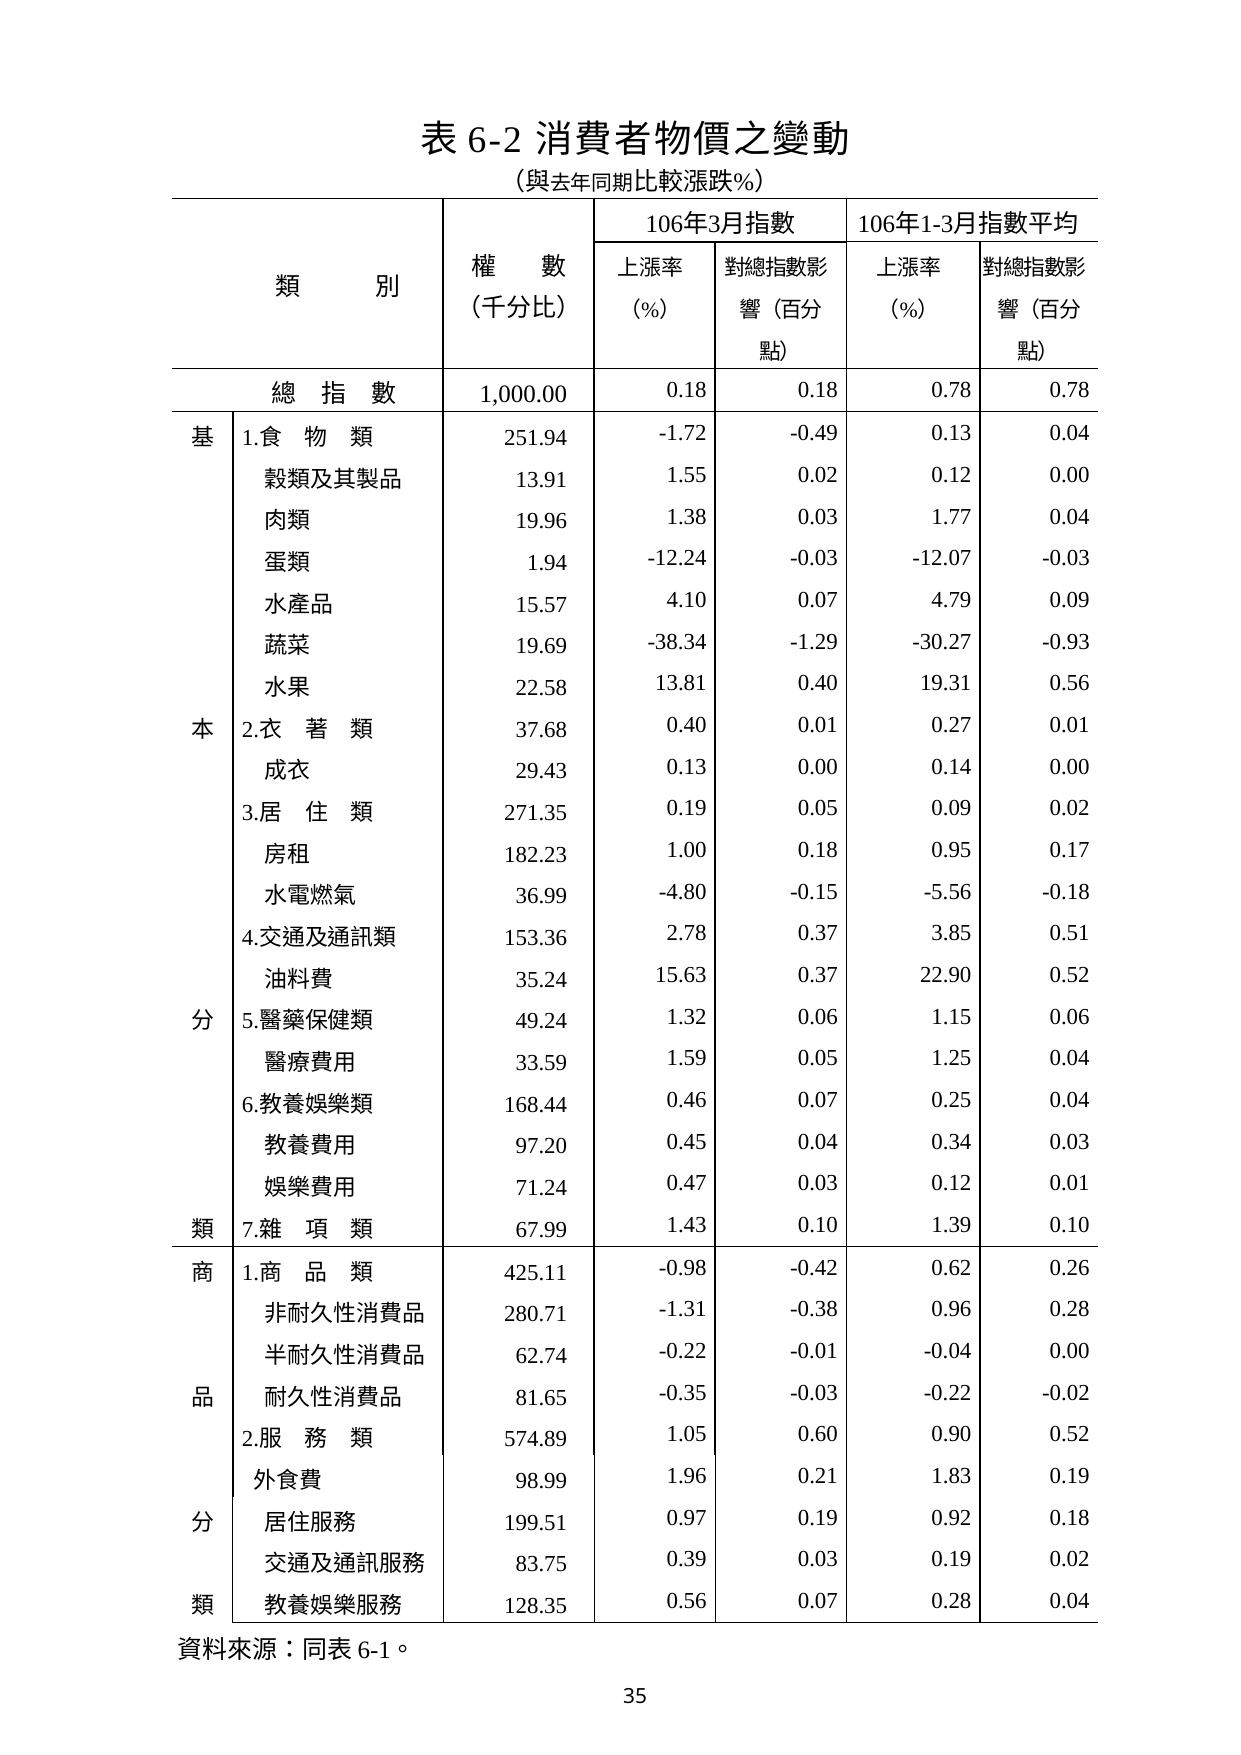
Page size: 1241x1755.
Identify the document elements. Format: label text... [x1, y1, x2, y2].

text 表6-2 消費者物價之變動 [133, 109, 1137, 164]
table_cell [172, 369, 233, 411]
table_cell 0.04 [981, 1037, 1098, 1079]
table_cell 280.71 [444, 1288, 593, 1330]
table_cell -0.04 [847, 1330, 979, 1372]
table_cell 0.17 [981, 829, 1098, 871]
table_cell 37.68 [444, 704, 593, 746]
table_cell -12.07 [847, 537, 979, 579]
table_cell 娛樂費用 [234, 1162, 442, 1204]
table_cell 1.32 [595, 996, 714, 1037]
table_cell 0.18 [981, 1497, 1098, 1538]
table_cell -0.18 [981, 871, 1098, 912]
table_cell 0.14 [847, 746, 979, 787]
table_cell 3.居 住 類 [234, 787, 442, 829]
table_cell 蛋類 [234, 537, 442, 579]
table_header 權 數 （千分比） [444, 199, 593, 367]
table_cell 交通及通訊服務 [233, 1538, 443, 1580]
table_cell 上漲率 （%） [595, 243, 714, 367]
table_cell 0.04 [981, 1580, 1098, 1622]
table_cell 0.34 [847, 1121, 979, 1162]
table_cell 251.94 [444, 412, 593, 454]
table_cell 6.教養娛樂類 [234, 1079, 442, 1121]
table_cell 0.28 [847, 1580, 979, 1622]
table_cell 0.18 [595, 369, 714, 411]
table_cell -0.93 [981, 621, 1098, 662]
table_cell 0.07 [716, 1079, 846, 1121]
table_cell 穀類及其製品 [234, 454, 442, 496]
table_cell 0.97 [595, 1497, 715, 1538]
table_cell 2.78 [595, 912, 714, 954]
table_cell 0.92 [847, 1497, 979, 1538]
table_cell 36.99 [444, 871, 593, 912]
table_cell 0.07 [716, 1580, 846, 1622]
table_cell 168.44 [444, 1079, 593, 1121]
table_cell -0.49 [716, 412, 846, 454]
table_cell 0.45 [595, 1121, 714, 1162]
table_cell 1.94 [444, 537, 593, 579]
table_cell 0.04 [981, 1079, 1098, 1121]
table_cell 0.02 [981, 787, 1098, 829]
table_cell 0.06 [981, 996, 1098, 1037]
table_cell 15.63 [595, 954, 714, 996]
table_cell 15.57 [444, 579, 593, 621]
table_cell 0.28 [981, 1288, 1098, 1330]
table_cell 1.96 [595, 1455, 715, 1497]
table_cell 0.19 [716, 1497, 846, 1538]
table_cell 2.衣 著 類 [234, 704, 442, 746]
table_cell 0.12 [847, 454, 979, 496]
table_cell 1.25 [847, 1037, 979, 1079]
table_cell 19.69 [444, 621, 593, 662]
table_cell 外食費 [234, 1455, 443, 1497]
table_header 類 別 [233, 199, 442, 367]
table_cell 對總指數影響（百分點） [716, 243, 846, 367]
table_cell [172, 621, 232, 662]
table_cell 7.雜 項 類 [234, 1204, 442, 1246]
table_cell [172, 1037, 232, 1079]
table_cell 4.10 [595, 579, 714, 621]
table_cell 0.06 [716, 996, 846, 1037]
table_cell 對總指數影響（百分點） [981, 242, 1098, 367]
table_cell [172, 746, 232, 787]
table_cell [172, 496, 232, 537]
table_cell 0.40 [716, 662, 846, 704]
table_cell 4.79 [847, 579, 979, 621]
table_cell 0.12 [847, 1162, 979, 1204]
table_cell 品 [172, 1330, 232, 1497]
table_cell 1.00 [595, 829, 714, 871]
table_cell 574.89 [444, 1413, 593, 1455]
table_cell 19.31 [847, 662, 979, 704]
table_cell 182.23 [444, 829, 593, 871]
table_cell -0.02 [981, 1372, 1098, 1413]
table_cell -0.42 [716, 1247, 846, 1288]
table_cell [172, 871, 232, 912]
table_cell 0.02 [716, 454, 846, 496]
table_cell 49.24 [444, 996, 593, 1037]
table_cell 0.90 [847, 1413, 979, 1455]
table_cell -30.27 [847, 621, 979, 662]
table_cell -0.22 [595, 1330, 714, 1372]
table_cell 0.62 [847, 1247, 979, 1288]
table_cell 教養娛樂服務 [233, 1580, 443, 1622]
table_cell 4.交通及通訊類 [234, 912, 442, 954]
table_cell -0.03 [716, 537, 846, 579]
table_cell 本 [172, 704, 232, 746]
table_cell 0.19 [595, 787, 714, 829]
table_cell 199.51 [444, 1497, 594, 1538]
table_cell 0.03 [981, 1121, 1098, 1162]
table_cell 教養費用 [234, 1121, 442, 1162]
table_cell 0.00 [716, 746, 846, 787]
table_cell -1.29 [716, 621, 846, 662]
table_cell 0.04 [716, 1121, 846, 1162]
table_cell 0.52 [981, 1413, 1098, 1455]
table_cell 水電燃氣 [234, 871, 442, 912]
table_cell 0.19 [847, 1538, 979, 1580]
table_cell 0.37 [716, 954, 846, 996]
table_cell -0.22 [847, 1372, 979, 1413]
table_cell 62.74 [444, 1330, 593, 1372]
table_cell 0.03 [716, 1538, 846, 1580]
table_cell 71.24 [444, 1162, 593, 1204]
table_cell 0.39 [595, 1538, 715, 1580]
table_cell 0.09 [847, 787, 979, 829]
table_cell -12.24 [595, 537, 714, 579]
table_cell 0.26 [981, 1247, 1098, 1288]
table_cell -0.01 [716, 1330, 846, 1372]
table_cell 0.07 [716, 579, 846, 621]
table_cell 0.00 [981, 746, 1098, 787]
table_cell 0.00 [981, 454, 1098, 496]
table_cell 67.99 [444, 1204, 593, 1246]
table_cell 0.00 [981, 1330, 1098, 1372]
table_cell [172, 1288, 232, 1330]
table_cell 非耐久性消費品 [234, 1288, 442, 1330]
table_cell -1.72 [595, 412, 714, 454]
table_cell 35.24 [444, 954, 593, 996]
table_cell 0.09 [981, 579, 1098, 621]
table_cell -4.80 [595, 871, 714, 912]
table_cell [172, 954, 232, 996]
table_cell 0.40 [595, 704, 714, 746]
table_cell 醫療費用 [234, 1037, 442, 1079]
table_cell 1.38 [595, 496, 714, 537]
table_cell 0.96 [847, 1288, 979, 1330]
table_cell 0.03 [716, 1162, 846, 1204]
table_cell 0.27 [847, 704, 979, 746]
table_cell -0.98 [595, 1247, 714, 1288]
table_cell -0.35 [595, 1372, 714, 1413]
table_cell [172, 662, 232, 704]
table_cell 153.36 [444, 912, 593, 954]
table_cell 1.43 [595, 1204, 714, 1246]
table_cell [172, 1079, 232, 1121]
table_cell 0.21 [716, 1455, 846, 1497]
table_cell -0.03 [981, 537, 1098, 579]
table_cell 0.18 [716, 829, 846, 871]
table_cell 0.60 [716, 1413, 846, 1455]
text （與去年同期比較漲跌%） [133, 164, 1146, 198]
table_cell 0.02 [981, 1538, 1098, 1580]
table_cell [172, 787, 232, 829]
table_cell 0.05 [716, 787, 846, 829]
table_cell 0.78 [847, 369, 979, 411]
table_cell 蔬菜 [234, 621, 442, 662]
text 資料來源：同表6-1。 [177, 1635, 1174, 1664]
table_cell 0.13 [595, 746, 714, 787]
table_cell 總 指 數 [233, 369, 442, 411]
table_cell [172, 912, 232, 954]
table_cell -0.03 [716, 1372, 846, 1413]
table_cell 0.51 [981, 912, 1098, 954]
table_cell 1.食 物 類 [234, 412, 442, 454]
table_cell 128.35 [444, 1580, 594, 1622]
table_cell 1,000.00 [444, 369, 593, 411]
table_cell 5.醫藥保健類 [234, 996, 442, 1037]
table_cell 分 [172, 996, 232, 1037]
table_cell 0.10 [716, 1204, 846, 1246]
table_cell -38.34 [595, 621, 714, 662]
table_cell 1.商 品 類 [234, 1247, 442, 1288]
table_cell 0.03 [716, 496, 846, 537]
table_cell 0.04 [981, 412, 1098, 454]
table_cell 0.13 [847, 412, 979, 454]
table_header [172, 199, 233, 367]
table_cell 基 [172, 412, 232, 454]
table_cell 0.01 [981, 1162, 1098, 1204]
table_cell 0.37 [716, 912, 846, 954]
table_cell 1.05 [595, 1413, 714, 1455]
table_cell 425.11 [444, 1247, 593, 1288]
table_cell 19.96 [444, 496, 593, 537]
table_cell 水產品 [234, 579, 442, 621]
table_cell 0.47 [595, 1162, 714, 1204]
table_cell 1.39 [847, 1204, 979, 1246]
table_cell 分 類 [172, 1497, 232, 1622]
table_cell 0.52 [981, 954, 1098, 996]
table_cell 居住服務 [233, 1497, 443, 1538]
table_cell 房租 [234, 829, 442, 871]
table_cell 0.95 [847, 829, 979, 871]
table_cell 81.65 [444, 1372, 593, 1413]
table_cell [172, 537, 232, 579]
table_cell 肉類 [234, 496, 442, 537]
table_cell 83.75 [444, 1538, 594, 1580]
table_cell 0.56 [981, 662, 1098, 704]
table_header 106年3月指數 [595, 199, 846, 241]
table_cell 22.58 [444, 662, 593, 704]
table_cell [172, 829, 232, 871]
table_cell 半耐久性消費品 [234, 1330, 442, 1372]
table_cell 1.83 [847, 1455, 979, 1497]
table_cell 98.99 [444, 1455, 594, 1497]
table_cell 0.10 [981, 1204, 1098, 1246]
table_cell 上漲率 （%） [847, 242, 979, 367]
table_cell 0.04 [981, 496, 1098, 537]
table_cell 油料費 [234, 954, 442, 996]
table_cell 0.78 [981, 369, 1098, 411]
table_cell 商 [172, 1247, 232, 1288]
table_cell 0.01 [716, 704, 846, 746]
table_cell -5.56 [847, 871, 979, 912]
table_cell -1.31 [595, 1288, 714, 1330]
table_cell 2.服 務 類 [234, 1413, 442, 1455]
table_cell 0.46 [595, 1079, 714, 1121]
table_cell [172, 1162, 232, 1204]
table_cell 水果 [234, 662, 442, 704]
table_cell 0.18 [716, 369, 846, 411]
table_header 106年1-3月指數平均 [847, 199, 1098, 241]
table_cell [172, 1121, 232, 1162]
table_cell 22.90 [847, 954, 979, 996]
table_cell 0.25 [847, 1079, 979, 1121]
table_cell [172, 454, 232, 496]
table_cell 0.56 [595, 1580, 715, 1622]
table_cell [172, 579, 232, 621]
table_cell 1.15 [847, 996, 979, 1037]
table_cell -0.38 [716, 1288, 846, 1330]
table_cell 0.05 [716, 1037, 846, 1079]
table_cell 3.85 [847, 912, 979, 954]
table_cell 13.91 [444, 454, 593, 496]
table_cell 0.19 [981, 1455, 1098, 1497]
table_cell 97.20 [444, 1121, 593, 1162]
table_cell 1.55 [595, 454, 714, 496]
table_cell 成衣 [234, 746, 442, 787]
table_cell 29.43 [444, 746, 593, 787]
table_cell 1.59 [595, 1037, 714, 1079]
table_cell 耐久性消費品 [234, 1372, 442, 1413]
table_cell 0.01 [981, 704, 1098, 746]
table_cell 1.77 [847, 496, 979, 537]
table_cell 類 [172, 1204, 232, 1246]
table_cell -0.15 [716, 871, 846, 912]
table_cell 33.59 [444, 1037, 593, 1079]
table_cell 271.35 [444, 787, 593, 829]
table_cell 13.81 [595, 662, 714, 704]
